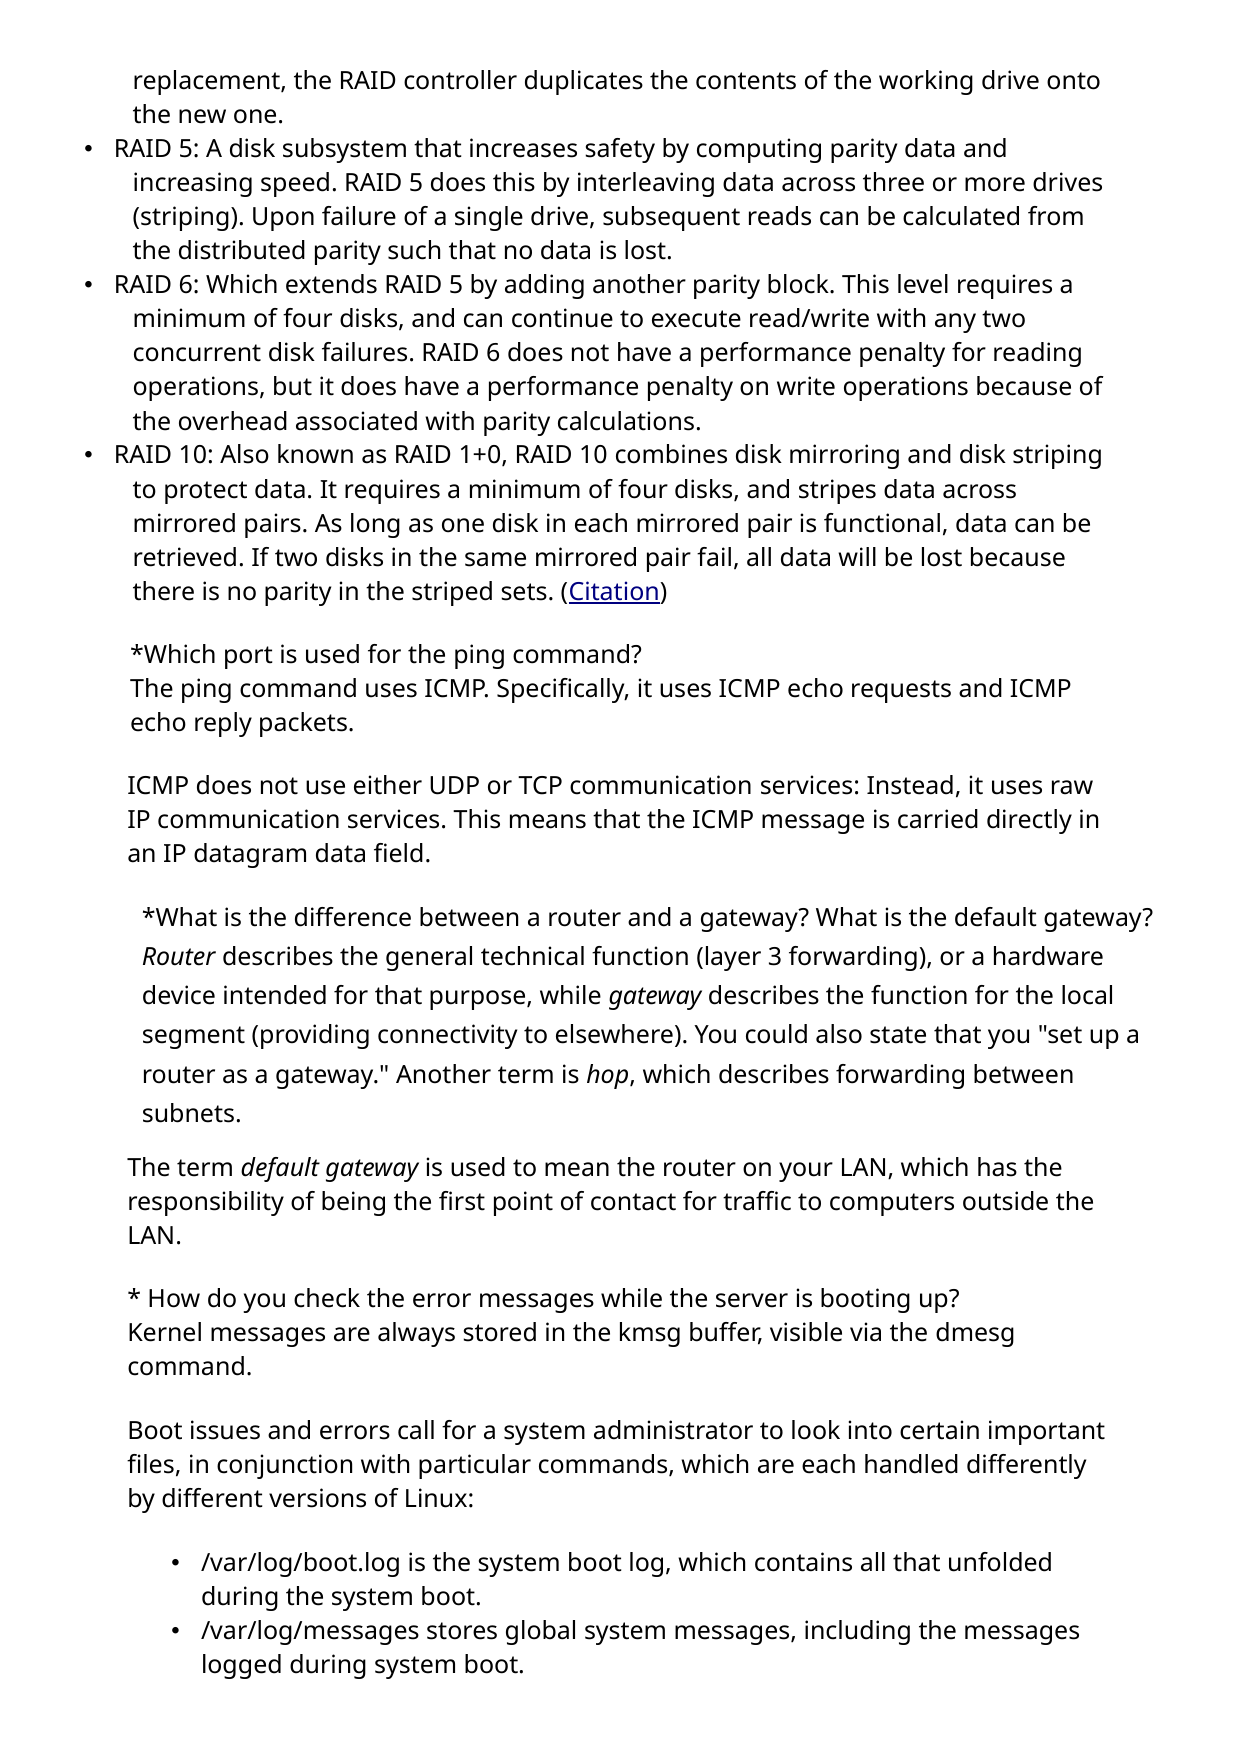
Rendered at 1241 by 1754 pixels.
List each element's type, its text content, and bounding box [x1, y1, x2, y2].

list RAID 10: Also known as RAID 1+0, RAID 10 combines disk mirroring and disk striping to protect data. It requires a minimum of four disks, and stripes data across mirrored pairs. As long as one disk in each mirrored pair is functional, data can be retrieved. If two disks in the same mirrored pair fail, all data will be lost because there is no parity in the striped sets. (Citation) [84, 437, 1117, 636]
list RAID 6: Which extends RAID 5 by adding another parity block. This level requires a minimum of four disks, and can continue to execute read/write with any two concurrent disk failures. RAID 6 does not have a performance penalty for reading operations, but it does have a performance penalty on write operations because of the overhead associated with parity calculations. [84, 267, 1117, 437]
text Boot issues and errors call for a system administrator to look into certain important files, in conjunction with particular commands, which are each handled differently by different versions of Linux: [127, 1412, 1114, 1515]
text The term default gateway is used to mean the router on your LAN, which has the responsibility of being the first point of contact for traffic to computers outside the LAN. [127, 1149, 1114, 1251]
text * How do you check the error messages while the server is booting up? Kernel messages are always stored in the kmsg buffer, visible via the dmesg command. [127, 1281, 1114, 1383]
list *Which port is used for the ping command? The ping command uses ICMP. Specifically, it uses ICMP echo requests and ICMP echo reply packets. [100, 636, 1114, 738]
list /var/log/boot.log is the system boot log, which contains all that unfolded during the system boot. [171, 1544, 1114, 1612]
list replacement, the RAID controller duplicates the contents of the working drive onto the new one. [84, 62, 1117, 131]
list /var/log/messages stores global system messages, including the messages logged during system boot. [171, 1612, 1114, 1680]
text ICMP does not use either UDP or TCP communication services: Instead, it uses raw IP communication services. This means that the ICMP message is carried directly in an IP datagram data field. [127, 768, 1114, 870]
list *What is the difference between a router and a gateway? What is the default gateway?Router describes the general technical function (layer 3 forwarding), or a hardware device intended for that purpose, while gateway describes the function for the local segment (providing connectivity to elsewhere). You could also state that you "set up a router as a gateway." Another term is hop, which describes forwarding between subnets. [112, 899, 1173, 1129]
list RAID 5: A disk subsystem that increases safety by computing parity data and increasing speed. RAID 5 does this by interleaving data across three or more drives (striping). Upon failure of a single drive, subsequent reads can be calculated from the distributed parity such that no data is lost. [84, 131, 1117, 267]
